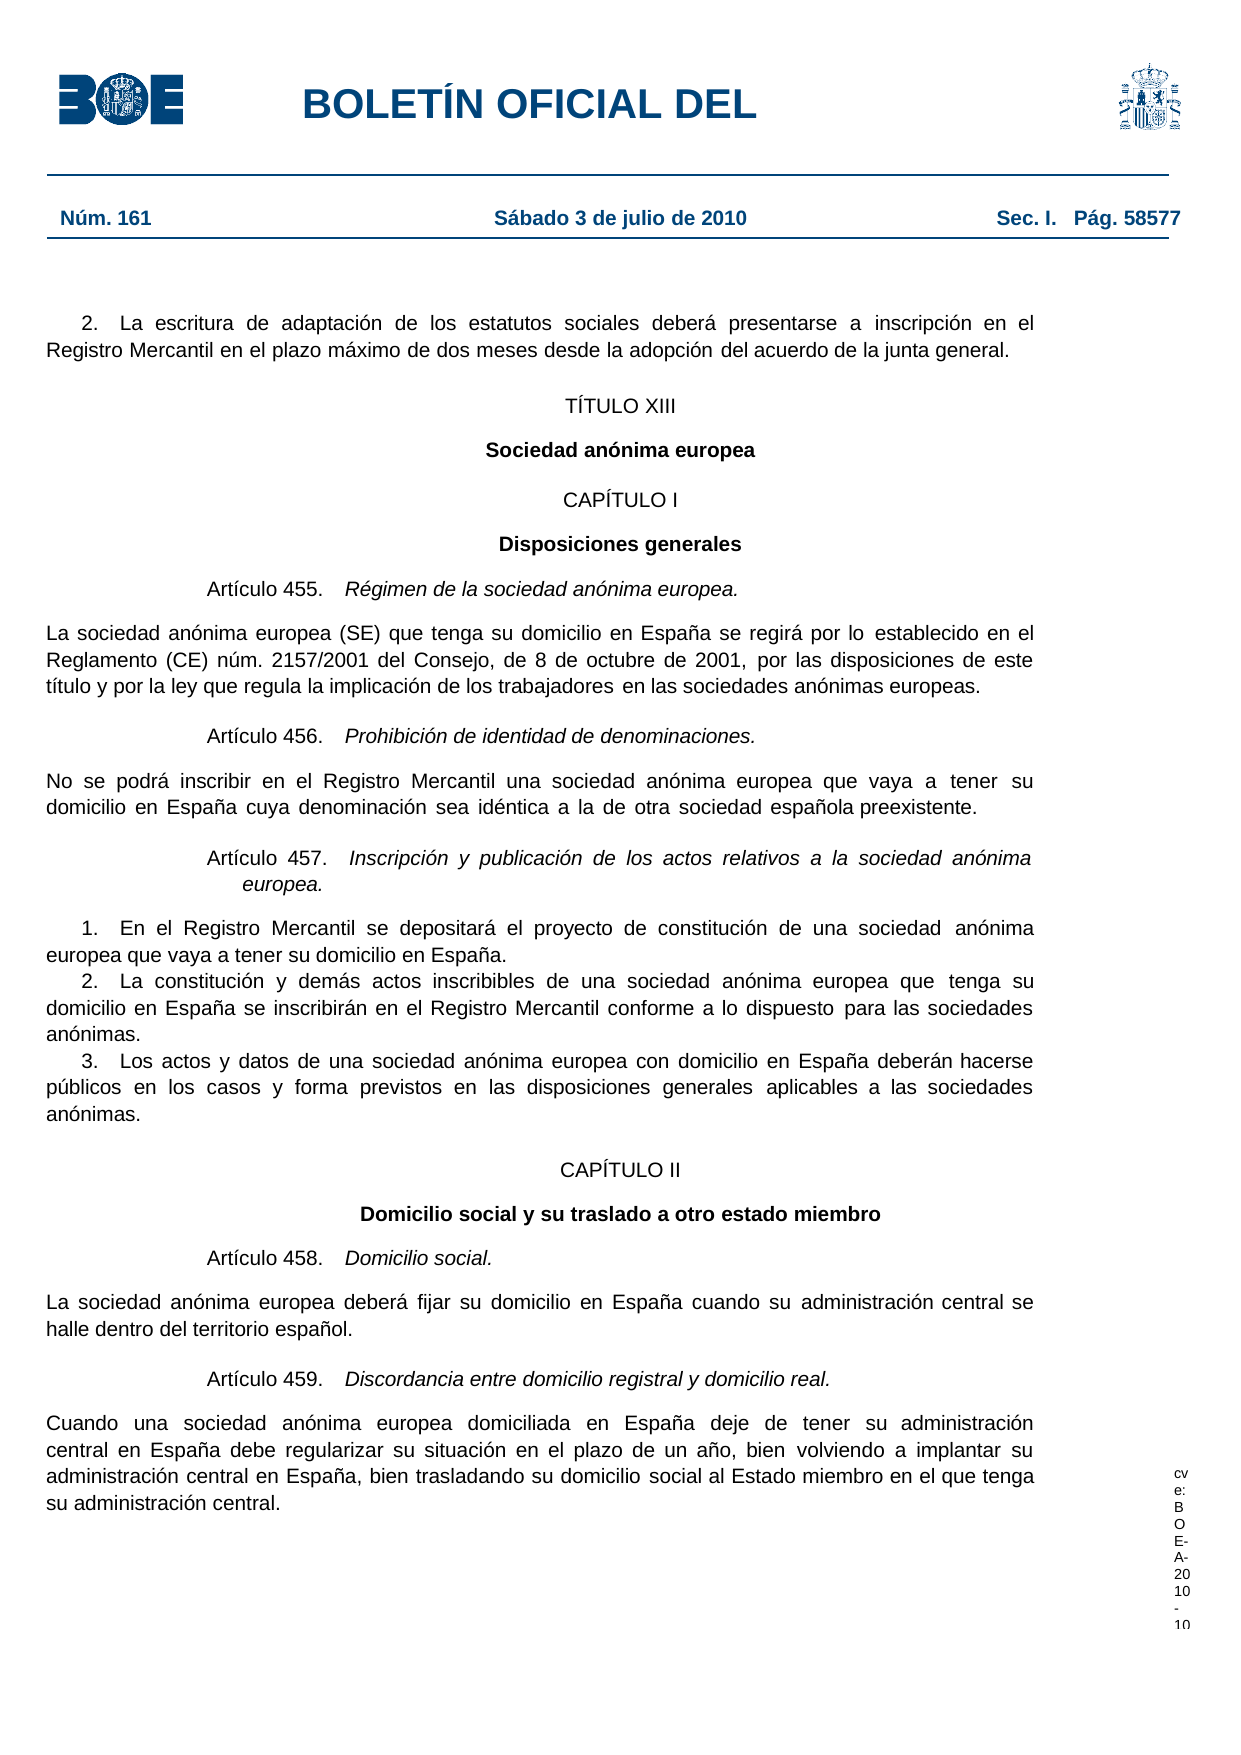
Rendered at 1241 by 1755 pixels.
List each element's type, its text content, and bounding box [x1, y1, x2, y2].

text Artículo 455. Régimen de la sociedad anónima europea. [207, 576, 1195, 601]
text Artículo 457. Inscripción y publicación de los actos relativos a la sociedad anónima europea. [207, 845, 1034, 896]
text Artículo 456. Prohibición de identidad de denominaciones. [207, 724, 1195, 748]
text Artículo 458. Domicilio social. [207, 1246, 1195, 1270]
list La escritura de adaptación de los estatutos sociales deberá presentarse a inscripción en el Registro Mercantil en el plazo máximo de dos meses desde la adopción del acuerdo de la junta general. [46, 311, 1034, 362]
text TÍTULO XIII [46, 394, 1195, 418]
list Los actos y datos de una sociedad anónima europea con domicilio en España deberán hacerse públicos en los casos y forma previstos en las disposiciones generales aplicables a las sociedades anónimas. [46, 1048, 1034, 1126]
subtitle Disposiciones generales [46, 532, 1195, 556]
text CAPÍTULO I [46, 488, 1195, 512]
list La constitución y demás actos inscribibles de una sociedad anónima europea que tenga su domicilio en España se inscribirán en el Registro Mercantil conforme a lo dispuesto para las sociedades anónimas. [46, 969, 1034, 1046]
text Artículo 459. Discordancia entre domicilio registral y domicilio real. [207, 1367, 1195, 1391]
text No se podrá inscribir en el Registro Mercantil una sociedad anónima europea que vaya a tener su domicilio en España cuya denominación sea idéntica a la de otra sociedad española preexistente. [46, 768, 1034, 819]
subtitle Núm. 161 Sábado 3 de julio de 2010 Sec. I. Pág. 58577 [46, 205, 1195, 229]
text La sociedad anónima europea (SE) que tenga su domicilio en España se regirá por lo establecido en el Reglamento (CE) núm. 2157/2001 del Consejo, de 8 de octubre de 2001, por las disposiciones de este título y por la ley que regula la implicación de los trabajadores en las sociedades anónimas europeas. [46, 621, 1034, 698]
subtitle Sociedad anónima europea [46, 438, 1195, 462]
list En el Registro Mercantil se depositará el proyecto de constitución de una sociedad anónima europea que vaya a tener su domicilio en España. [46, 916, 1034, 967]
text CAPÍTULO II [46, 1157, 1195, 1181]
text Cuando una sociedad anónima europea domiciliada en España deje de tener su administración central en España debe regularizar su situación en el plazo de un año, bien volviendo a implantar su administración central en España, bien trasladando su domicilio social al Estado miembro en el que tenga su administración central. [46, 1411, 1034, 1515]
text cve: BOE-A-2010-10544 [1174, 1465, 1191, 1628]
subtitle Domicilio social y su traslado a otro estado miembro [46, 1202, 1195, 1226]
text La sociedad anónima europea deberá fijar su domicilio en España cuando su administración central se halle dentro del territorio español. [46, 1290, 1034, 1341]
